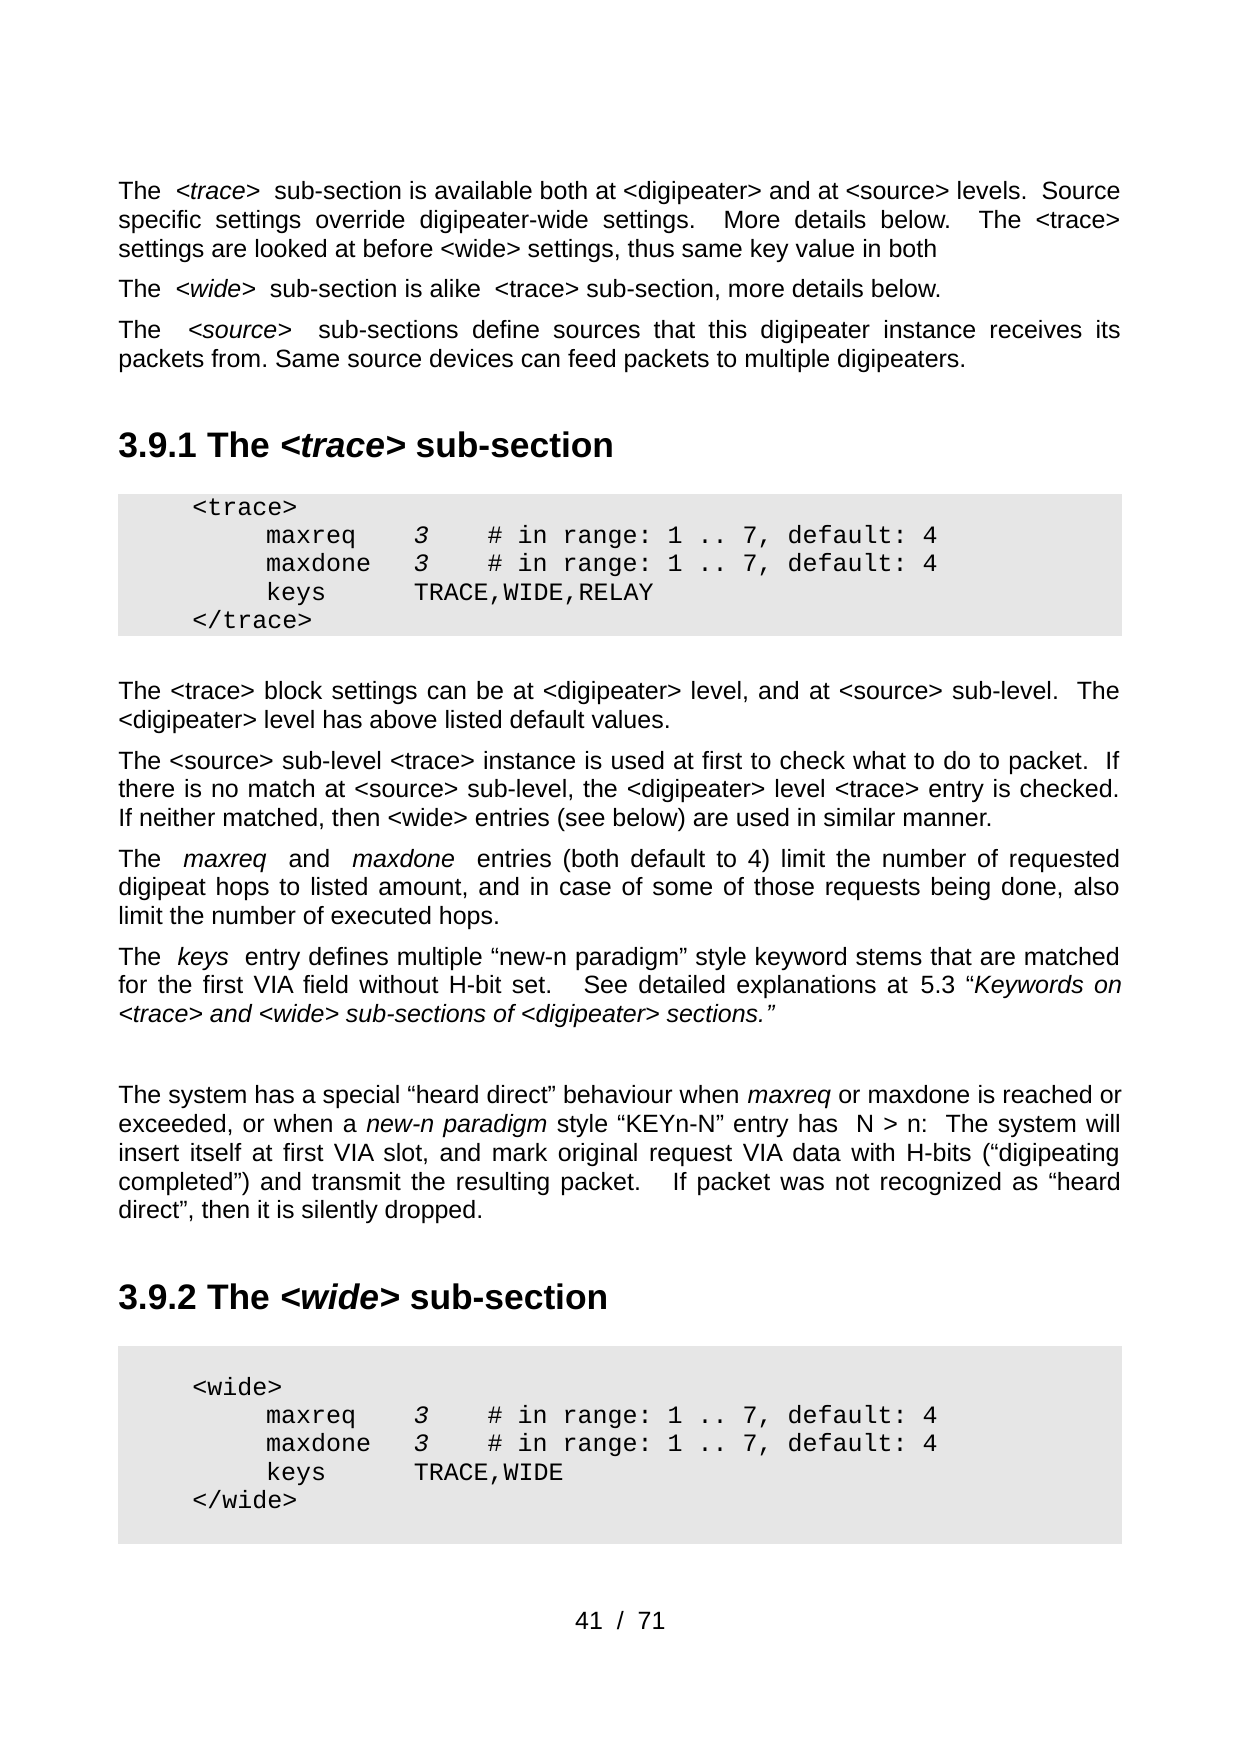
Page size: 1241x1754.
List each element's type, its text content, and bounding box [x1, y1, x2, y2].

text The keys entry defines multiple “new-n paradigm” style keyword stems that are matched for the first VIA field without H-bit set. See detailed explanations at 5.3 “Keywords on <trace> and <wide> sub-sections of <digipeater> sections.” [118, 942, 1122, 1028]
text The <wide> sub-section is alike <trace> sub-section, more details below. [118, 274, 1122, 303]
text <wide> [118, 1374, 1122, 1402]
text maxdone 3 # in range: 1 .. 7, default: 4 [118, 1431, 1122, 1459]
text </trace> [118, 607, 1122, 636]
text maxreq 3 # in range: 1 .. 7, default: 4 [118, 1402, 1122, 1431]
text maxreq 3 # in range: 1 .. 7, default: 4 [118, 522, 1122, 551]
text The <trace> block settings can be at <digipeater> level, and at <source> sub-level. The <digipeater> level has above listed default values. [118, 676, 1122, 734]
subtitle The <wide> sub-section [118, 1276, 1122, 1317]
text keys TRACE,WIDE [118, 1459, 1122, 1487]
subtitle The <trace> sub-section [118, 425, 1122, 465]
text The system has a special “heard direct” behaviour when maxreq or maxdone is reached or exceeded, or when a new-n paradigm style “KEYn-N” entry has N > n: The system will insert itself at first VIA slot, and mark original request VIA data with H-bits (“digipeating completed”) and transmit the resulting packet. If packet was not recognized as “heard direct”, then it is silently dropped. [118, 1080, 1122, 1224]
text The <source> sub-level <trace> instance is used at first to check what to do to packet. If there is no match at <source> sub-level, the <digipeater> level <trace> entry is checked. If neither matched, then <wide> entries (see below) are used in similar manner. [118, 746, 1122, 832]
text </wide> [118, 1487, 1122, 1516]
text The <trace> sub-section is available both at <digipeater> and at <source> levels. Source specific settings override digipeater-wide settings. More details below. The <trace> settings are looked at before <wide> settings, thus same key value in both [118, 176, 1122, 263]
text The <source> sub-sections define sources that this digipeater instance receives its packets from. Same source devices can feed packets to multiple digipeaters. [118, 315, 1122, 372]
text The maxreq and maxdone entries (both default to 4) limit the number of requested digipeat hops to listed amount, and in case of some of those requests being done, also limit the number of executed hops. [118, 844, 1122, 930]
text <trace> [118, 494, 1122, 522]
text maxdone 3 # in range: 1 .. 7, default: 4 [118, 551, 1122, 579]
text keys TRACE,WIDE,RELAY [118, 579, 1122, 607]
